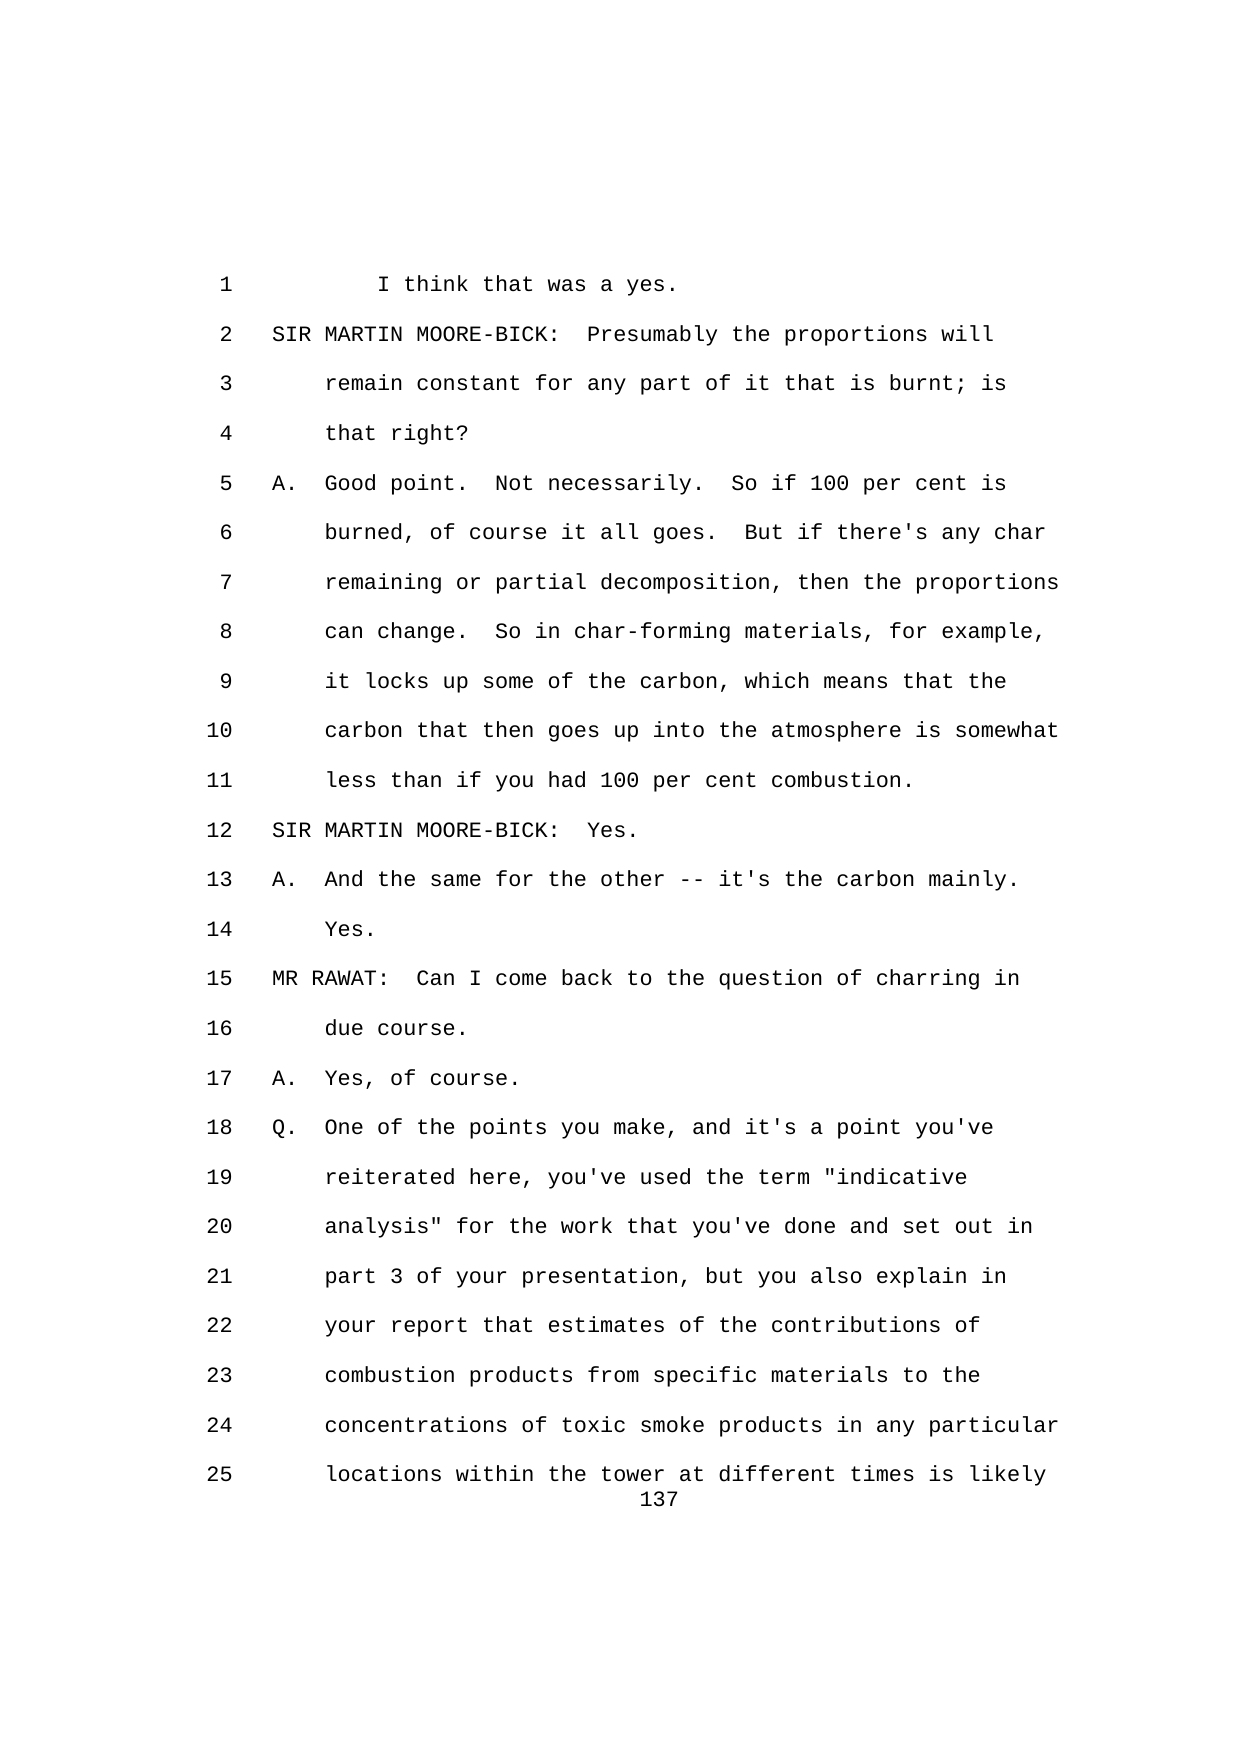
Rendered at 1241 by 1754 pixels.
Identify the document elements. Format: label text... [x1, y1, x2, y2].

text 14 Yes. [75, 918, 1165, 943]
text 6 burned, of course it all goes. But if there's any char [75, 521, 1165, 546]
text 8 can change. So in char-forming materials, for example, [75, 620, 1165, 645]
text 15 MR RAWAT: Can I come back to the question of charring in [75, 967, 1165, 992]
text 20 analysis" for the work that you've done and set out in [75, 1215, 1165, 1240]
text 3 remain constant for any part of it that is burnt; is [75, 372, 1165, 397]
text 11 less than if you had 100 per cent combustion. [75, 769, 1165, 794]
text 24 concentrations of toxic smoke products in any particular [75, 1414, 1165, 1438]
text 16 due course. [75, 1017, 1165, 1042]
text 2 SIR MARTIN MOORE-BICK: Presumably the proportions will [75, 323, 1165, 348]
text 7 remaining or partial decomposition, then the proportions [75, 571, 1165, 596]
text 23 combustion products from specific materials to the [75, 1364, 1165, 1389]
text 1 I think that was a yes. [75, 273, 1165, 298]
text 12 SIR MARTIN MOORE-BICK: Yes. [75, 819, 1165, 843]
text 22 your report that estimates of the contributions of [75, 1314, 1165, 1339]
text 13 A. And the same for the other -- it's the carbon mainly. [75, 868, 1165, 893]
text 18 Q. One of the points you make, and it's a point you've [75, 1116, 1165, 1141]
text 17 A. Yes, of course. [75, 1067, 1165, 1091]
text 10 carbon that then goes up into the atmosphere is somewhat [75, 719, 1165, 744]
text 4 that right? [75, 422, 1165, 447]
text 25 locations within the tower at different times is likely [75, 1463, 1165, 1488]
text 137 [75, 1488, 1165, 1513]
text 21 part 3 of your presentation, but you also explain in [75, 1265, 1165, 1290]
text 5 A. Good point. Not necessarily. So if 100 per cent is [75, 472, 1165, 496]
text 9 it locks up some of the carbon, which means that the [75, 670, 1165, 695]
text 19 reiterated here, you've used the term "indicative [75, 1166, 1165, 1191]
